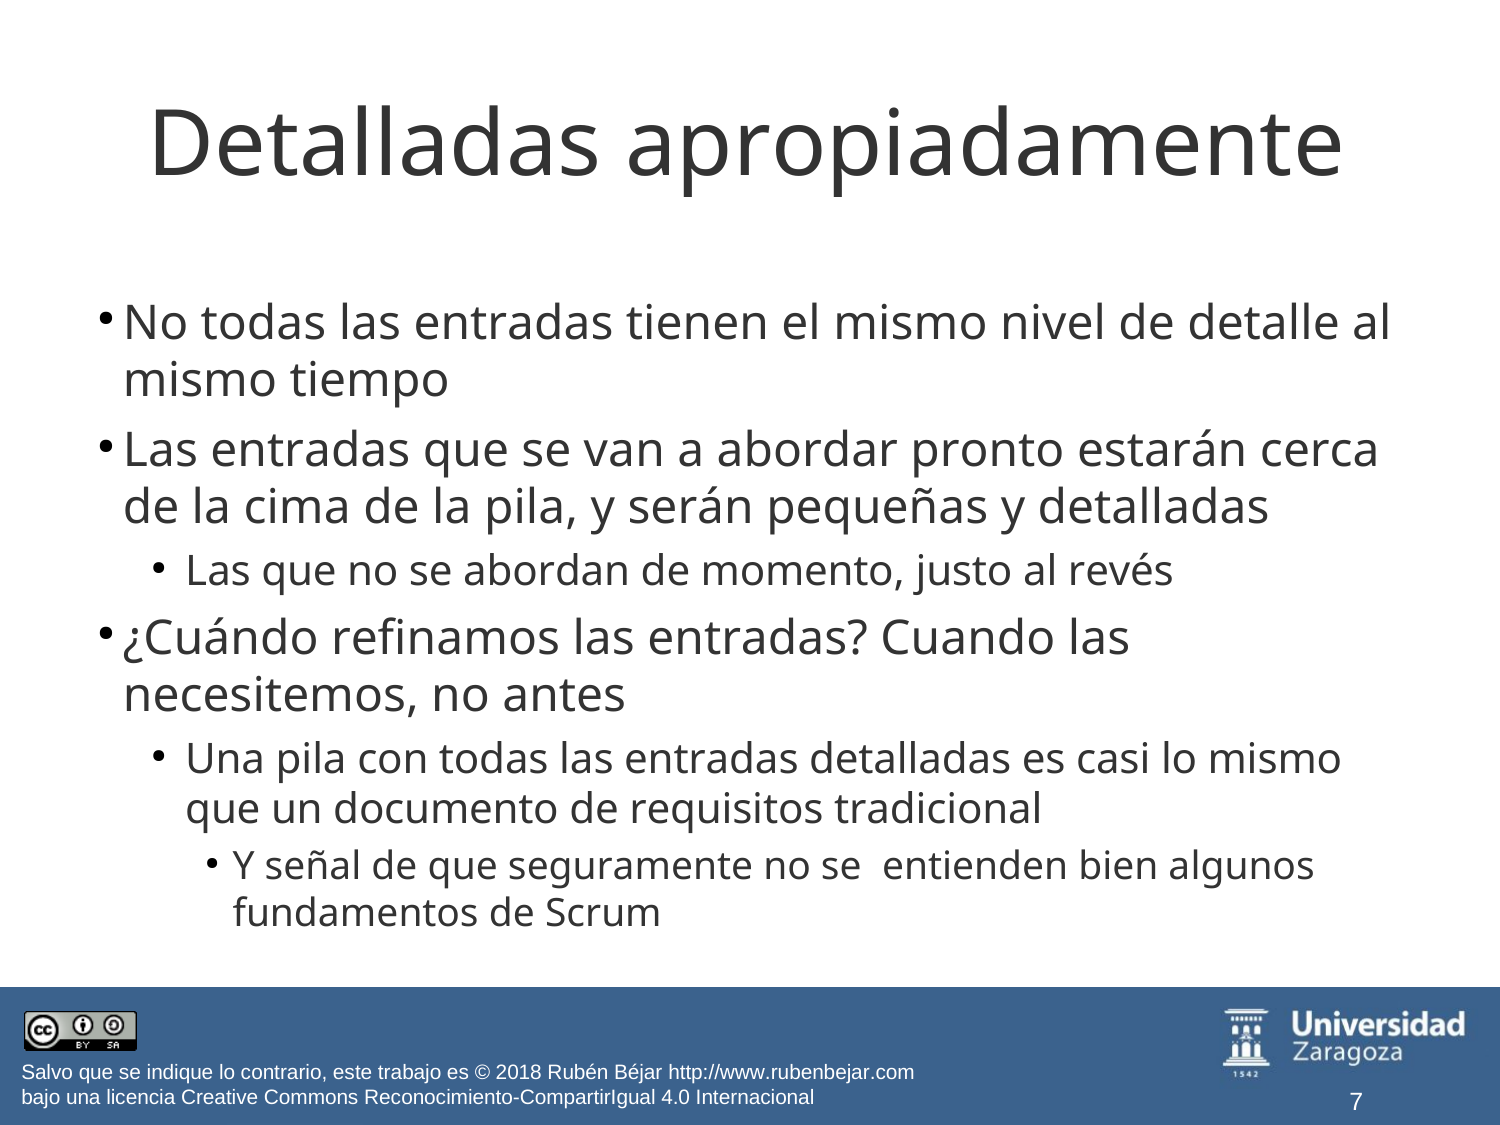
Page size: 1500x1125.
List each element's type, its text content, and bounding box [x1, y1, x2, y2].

picture [0, 987, 1500, 1125]
list No todas las entradas tienen el mismo nivel de detalle al mismo tiempo Las entradas que se van a abordar pronto estarán cerca de la cima de la pila, y serán pequeñas y detalladas Las que no se abordan de momento, justo al revés ¿Cuándo refinamos las entradas? Cuando las necesitemos, no antes Una pila con todas las entradas detalladas es casi lo mismo que un documento de requisitos tradicional Y señal de que seguramente no se entienden bien algunos fundamentos de Scrum [82, 283, 1418, 957]
title Detalladas apropiadamente [74, 21, 1420, 257]
